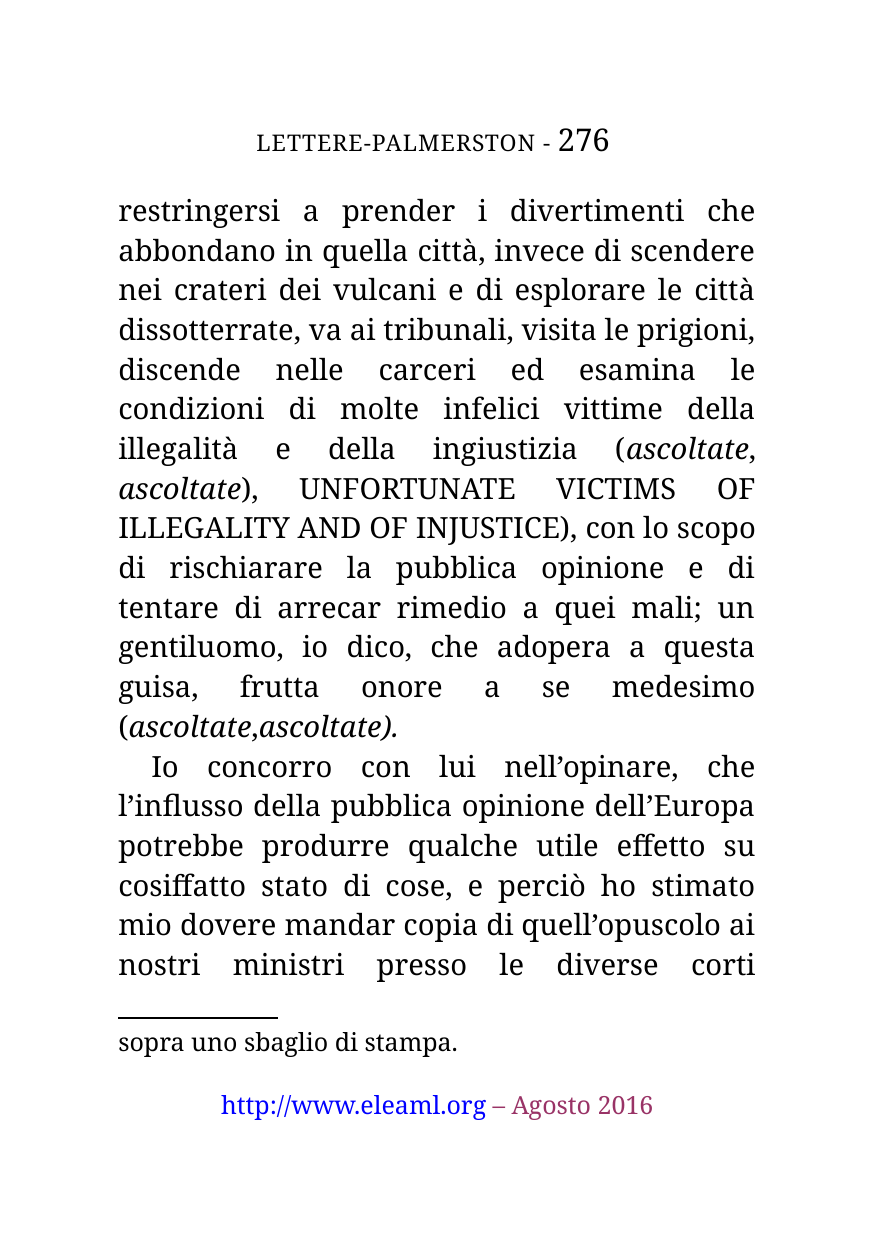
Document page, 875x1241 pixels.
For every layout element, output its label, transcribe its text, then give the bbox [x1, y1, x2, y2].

text restringersi a prender i divertimenti che abbondano in quella città, invece di scendere nei crateri dei vulcani e di esplorare le città dissotterrate, va ai tribunali, visita le prigioni, discende nelle carceri ed esamina le condizioni di molte infelici vittime della illegalità e della ingiustizia (ascoltate, ascoltate), UNFORTUNATE VICTIMS OF ILLEGALITY AND OF INJUSTICE), con lo scopo di rischiarare la pubblica opinione e di tentare di arrecar rimedio a quei mali; un gentiluomo, io dico, che adopera a questa guisa, frutta onore a se medesimo (ascoltate,ascoltate). [118, 190, 756, 746]
text sopra uno sbaglio di stampa. [118, 1024, 756, 1058]
text Io concorro con lui nell’opinare, che l’influsso della pubblica opinione dell’Europa potrebbe produrre qualche utile effetto su cosiffatto stato di cose, e perciò ho stimato mio dovere mandar copia di quell’opuscolo ai nostri ministri presso le diverse corti [118, 746, 756, 984]
